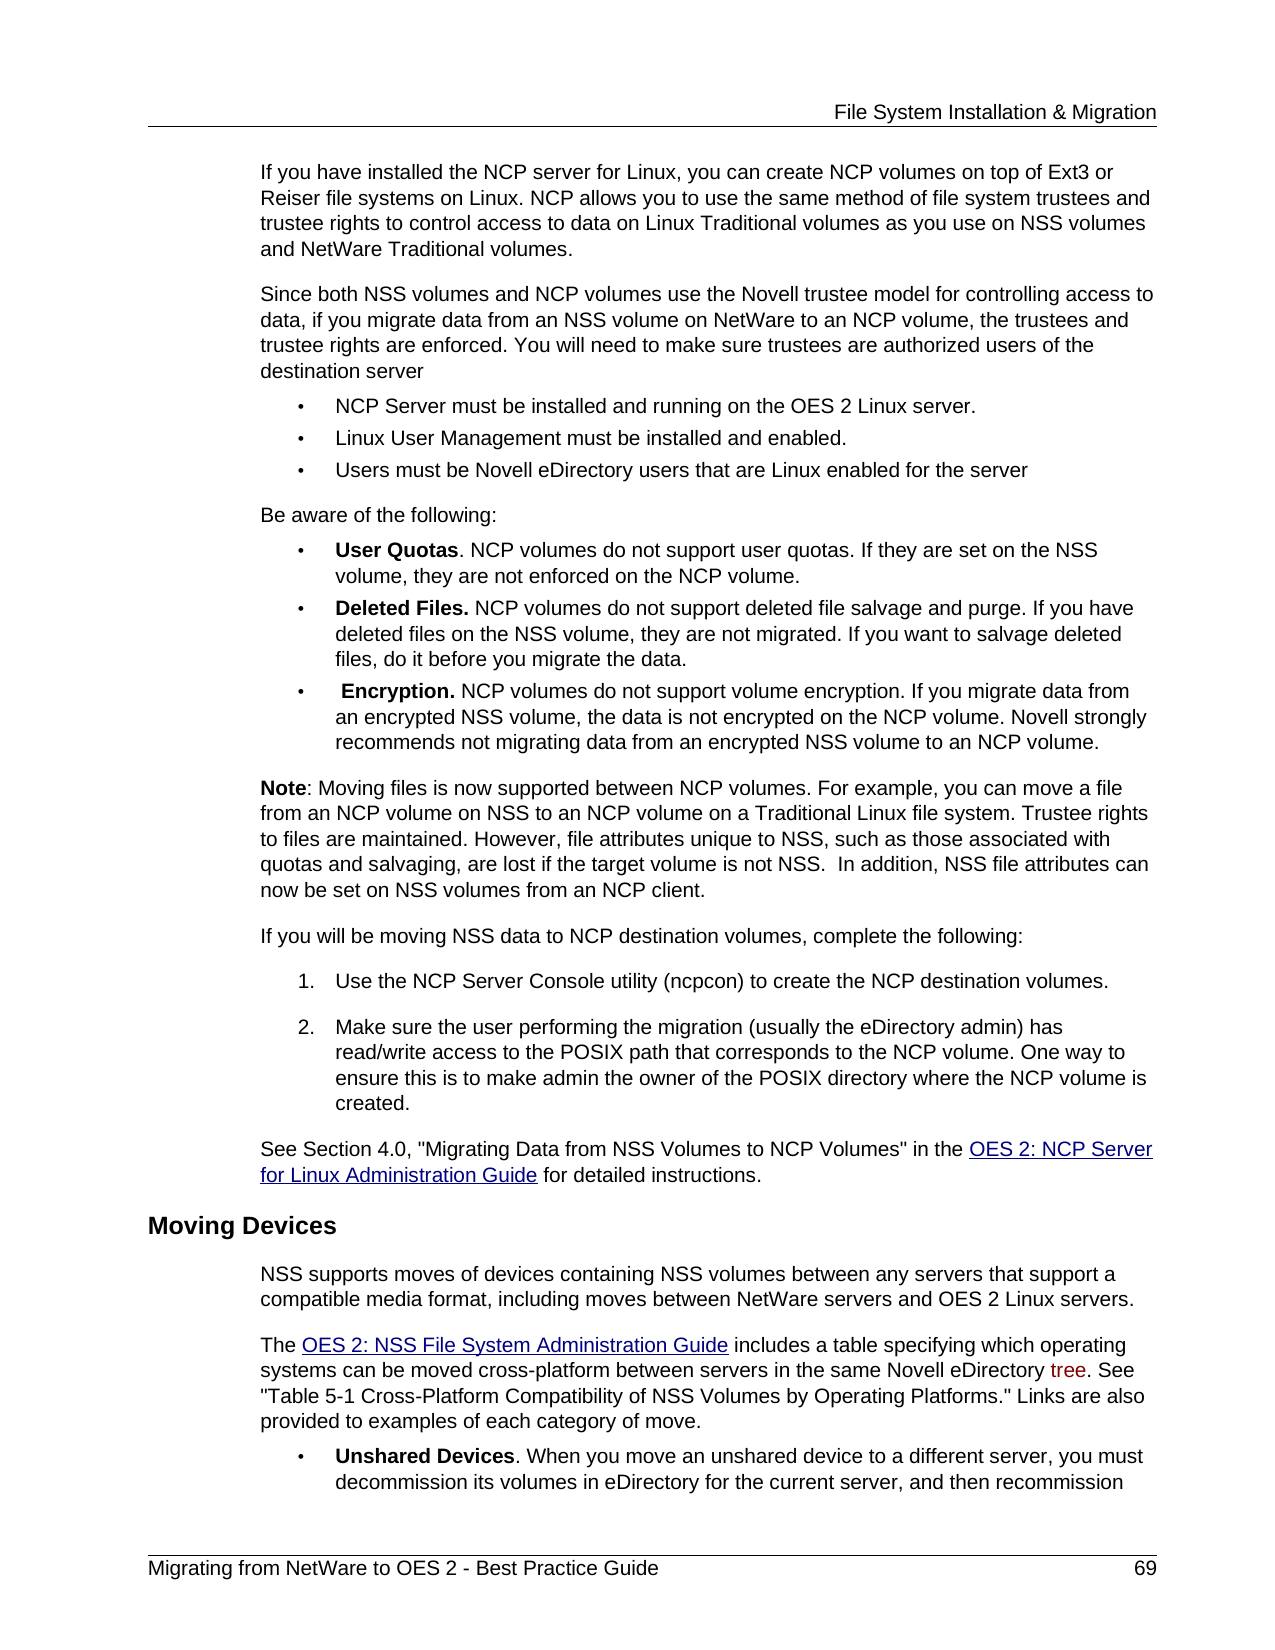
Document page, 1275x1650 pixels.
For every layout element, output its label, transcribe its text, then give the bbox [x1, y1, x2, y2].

list Use the NCP Server Console utility (ncpcon) to create the NCP destination volumes. [298, 970, 1157, 993]
text If you have installed the NCP server for Linux, you can create NCP volumes on top of Ext3 or Reiser file systems on Linux. NCP allows you to use the same method of file system trustees and trustee rights to control access to data on Linux Traditional volumes as you use on NSS volumes and NetWare Traditional volumes. [260, 161, 1157, 260]
text Since both NSS volumes and NCP volumes use the Novell trustee model for controlling access to data, if you migrate data from an NSS volume on NetWare to an NCP volume, the trustees and trustee rights are enforced. You will need to make sure trustees are authorized users of the destination server [260, 283, 1157, 383]
list Linux User Management must be installed and enabled. [298, 426, 1157, 450]
text Note: Moving files is now supported between NCP volumes. For example, you can move a file from an NCP volume on NSS to an NCP volume on a Traditional Linux file system. Trustee rights to files are maintained. However, file attributes unique to NSS, such as those associated with quotas and salvaging, are lost if the target volume is not NSS. In addition, NSS file attributes can now be set on NSS volumes from an NCP client. [260, 777, 1157, 902]
text If you will be moving NSS data to NCP destination volumes, complete the following: [260, 924, 1157, 947]
subtitle Moving Devices [148, 1212, 1157, 1240]
text The OES 2: NSS File System Administration Guide includes a table specifying which operating systems can be moved cross-platform between servers in the same Novell eDirectory tree. See "Table 5-1 Cross-Platform Compatibility of NSS Volumes by Operating Platforms." Links are also provided to examples of each category of move. [260, 1333, 1157, 1433]
text NSS supports moves of devices containing NSS volumes between any servers that support a compatible media format, including moves between NetWare servers and OES 2 Linux servers. [260, 1262, 1157, 1311]
list Users must be Novell eDirectory users that are Linux enabled for the server [298, 458, 1157, 482]
list Unshared Devices. When you move an unshared device to a different server, you must decommission its volumes in eDirectory for the current server, and then recommission [298, 1445, 1157, 1494]
list Encryption. NCP volumes do not support volume encryption. If you migrate data from an encrypted NSS volume, the data is not encrypted on the NCP volume. Novell strongly recommends not migrating data from an encrypted NSS volume to an NCP volume. [298, 680, 1157, 754]
list NCP Server must be installed and running on the OES 2 Linux server. [298, 394, 1157, 418]
text Be aware of the following: [260, 504, 1157, 527]
text See Section 4.0, "Migrating Data from NSS Volumes to NCP Volumes" in the OES 2: NCP Server for Linux Administration Guide for detailed instructions. [260, 1138, 1157, 1186]
list Deleted Files. NCP volumes do not support deleted file salvage and purge. If you have deleted files on the NSS volume, they are not migrated. If you want to salvage deleted files, do it before you migrate the data. [298, 597, 1157, 671]
list User Quotas. NCP volumes do not support user quotas. If they are set on the NSS volume, they are not enforced on the NCP volume. [298, 539, 1157, 588]
list Make sure the user performing the migration (usually the eDirectory admin) has read/write access to the POSIX path that corresponds to the NCP volume. One way to ensure this is to make admin the owner of the POSIX directory where the NCP volume is created. [298, 1016, 1157, 1115]
